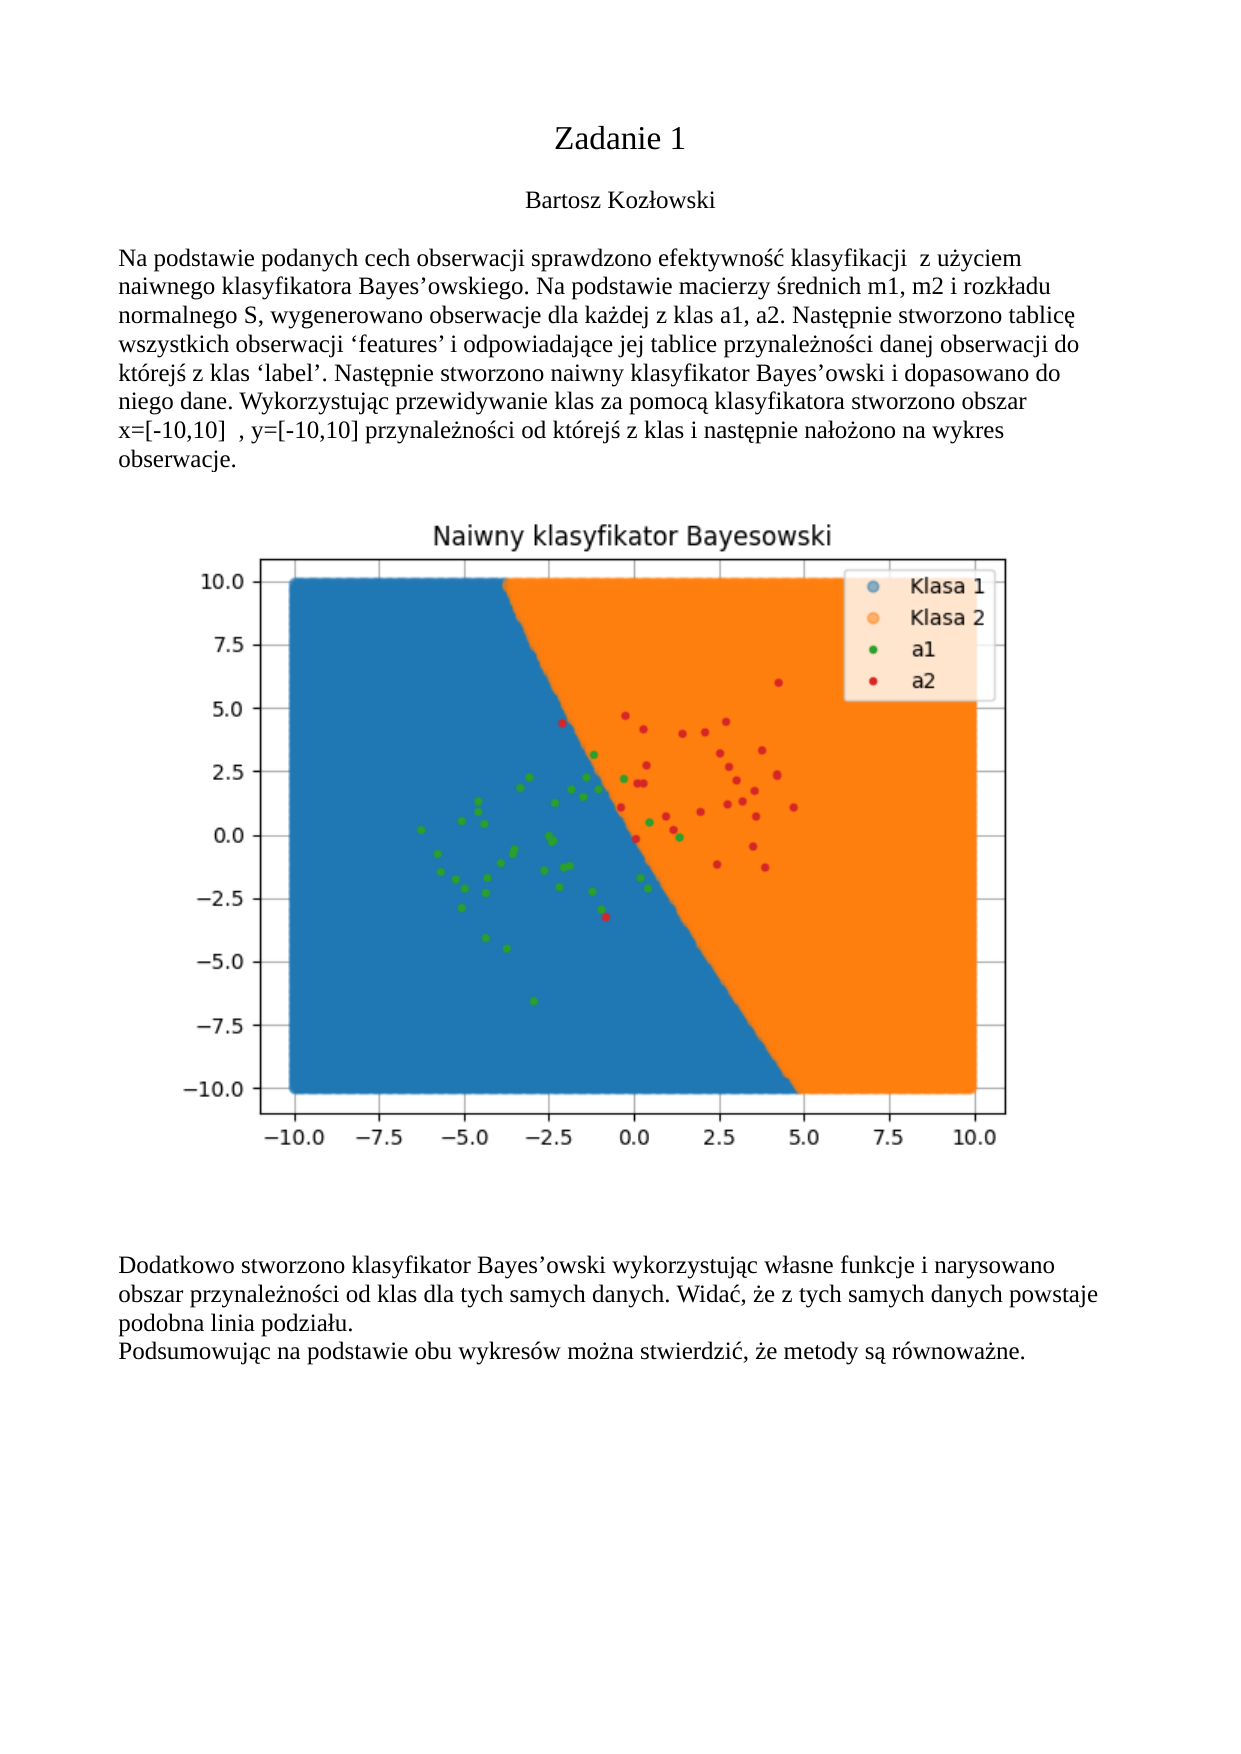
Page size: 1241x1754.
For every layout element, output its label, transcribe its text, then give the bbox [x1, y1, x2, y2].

text Na podstawie podanych cech obserwacji sprawdzono efektywność klasyfikacji z użyciem naiwnego klasyfikatora Bayes’owskiego. Na podstawie macierzy średnich m1, m2 i rozkładu normalnego S, wygenerowano obserwacje dla każdej z klas a1, a2. Następnie stworzono tablicę wszystkich obserwacji ‘features’ i odpowiadające jej tablice przynależności danej obserwacji do którejś z klas ‘label’. Następnie stworzono naiwny klasyfikator Bayes’owski i dopasowano do niego dane. Wykorzystując przewidywanie klas za pomocą klasyfikatora stworzono obszar x=[-10,10] , y=[-10,10] przynależności od którejś z klas i następnie nałożono na wykres obserwacje. [118, 243, 1122, 473]
text Zadanie 1 [118, 118, 1122, 156]
text Bartosz Kozłowski [118, 185, 1122, 214]
picture [140, 472, 1100, 1193]
text Podsumowując na podstawie obu wykresów można stwierdzić, że metody są równoważne. [118, 1336, 1122, 1365]
text Dodatkowo stworzono klasyfikator Bayes’owski wykorzystując własne funkcje i narysowano obszar przynależności od klas dla tych samych danych. Widać, że z tych samych danych powstaje podobna linia podziału. [118, 1250, 1122, 1336]
